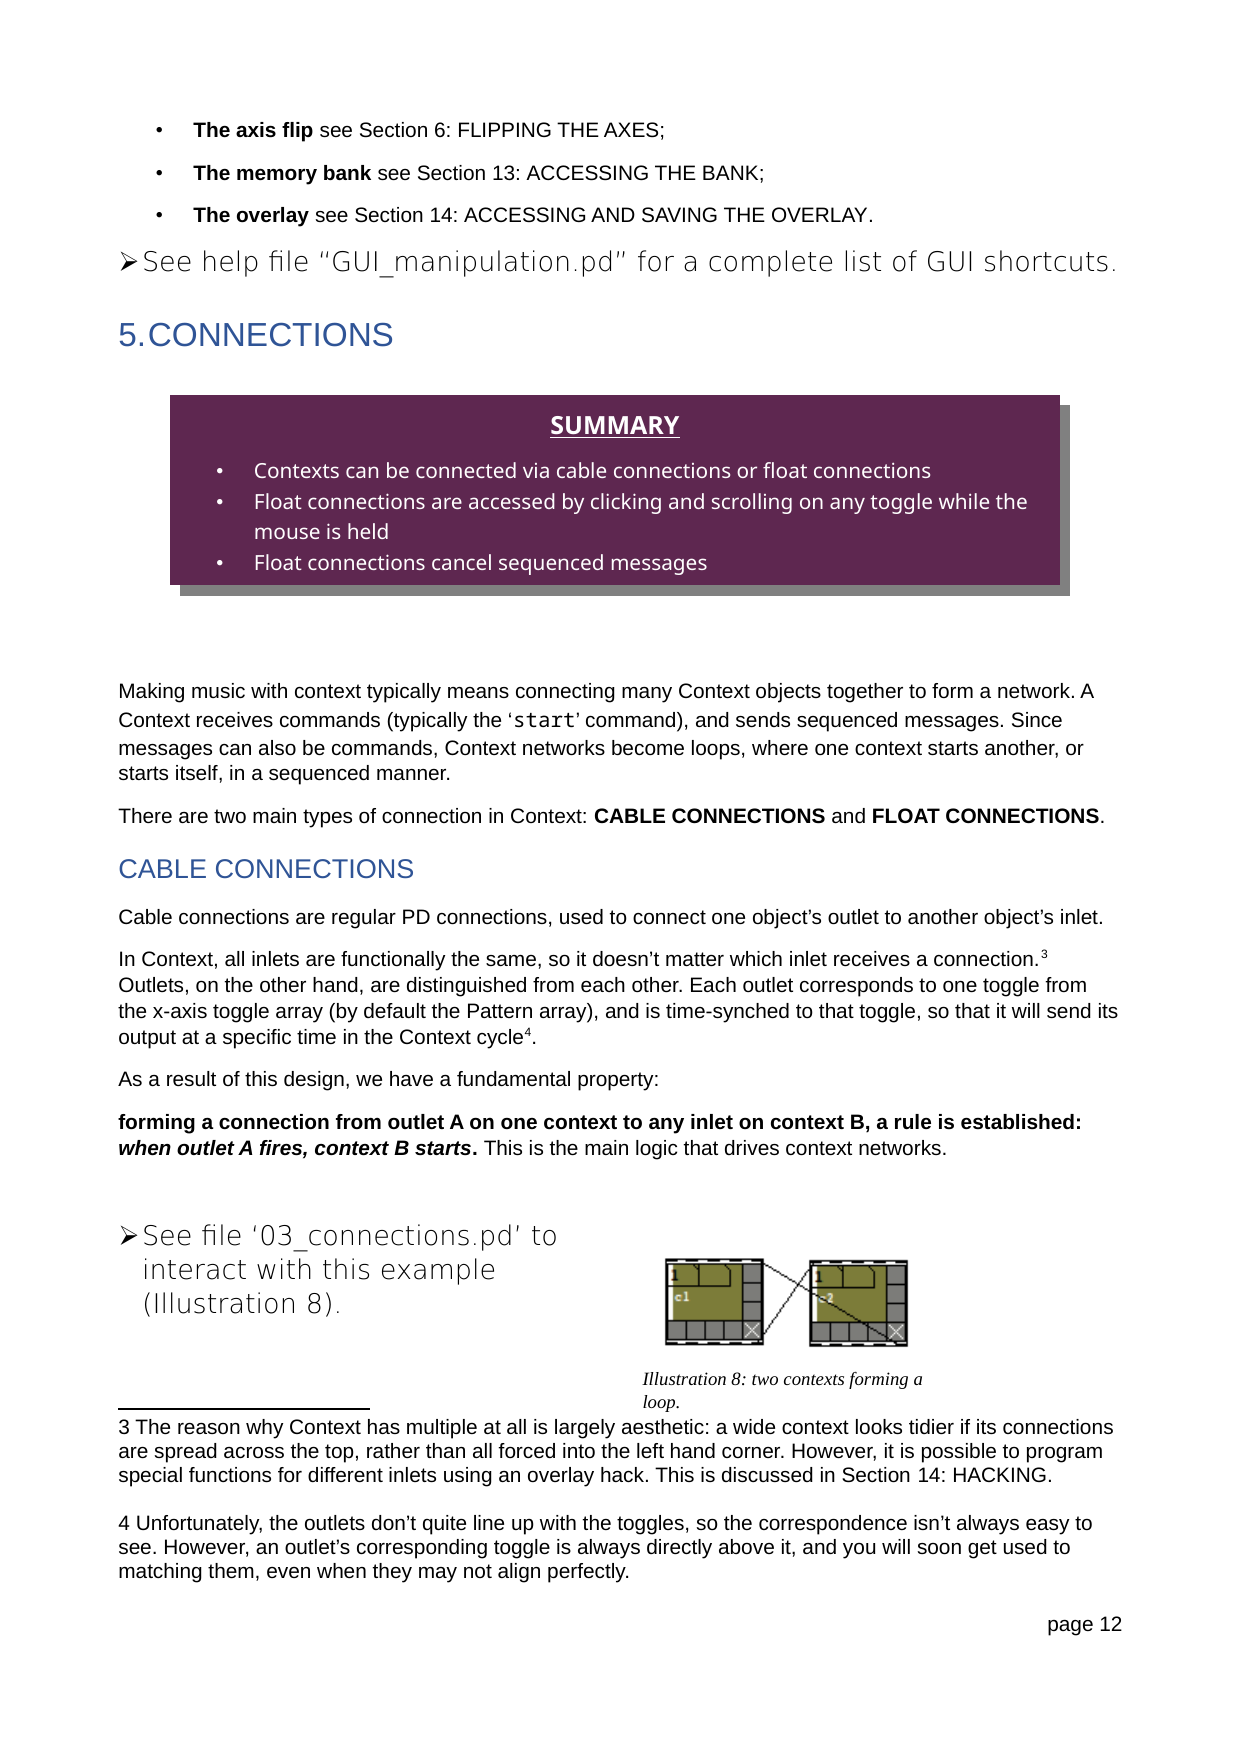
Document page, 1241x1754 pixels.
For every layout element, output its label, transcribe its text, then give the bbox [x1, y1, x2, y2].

picture [642, 1244, 941, 1366]
text Unfortunately, the outlets don’t quite line up with the toggles, so the correspondence isn’t always easy to see. However, an outlet’s corresponding toggle is always directly above it, and you will soon get used to matching them, even when they may not align perfectly. [118, 1511, 1122, 1582]
list The overlay see Section 14: ACCESSING AND SAVING THE OVERLAY. [156, 203, 1122, 227]
text Making music with context typically means connecting many Context objects together to form a network. A Context receives commands (typically the ‘start’ command), and sends sequenced messages. Since messages can also be commands, Context networks become loops, where one context starts another, or starts itself, in a sequenced manner. [118, 679, 1122, 785]
list The axis flip see Section 6: FLIPPING THE AXES; [156, 118, 1122, 142]
list See help file “GUI_manipulation.pd” for a complete list of GUI shortcuts. [118, 246, 1122, 277]
text As a result of this design, we have a fundamental property: [118, 1067, 1122, 1091]
list Float connections cancel sequenced messages [216, 548, 1051, 577]
subtitle CABLE CONNECTIONS [118, 853, 1122, 884]
list Float connections are accessed by clicking and scrolling on any toggle while the mouse is held [216, 487, 1051, 546]
text The reason why Context has multiple at all is largely aesthetic: a wide context looks tidier if its connections are spread across the top, rather than all forced into the left hand corner. However, it is possible to program special functions for different inlets using an overlay hack. This is discussed in Section 14: HACKING. [118, 1415, 1122, 1487]
list Contexts can be connected via cable connections or float connections [216, 456, 1051, 485]
list The memory bank see Section 13: ACCESSING THE BANK; [156, 161, 1122, 185]
list Illustration 8: two contexts forming a loop. [642, 1366, 941, 1412]
list See file ‘03_connections.pd’ to interact with this example (Illustration 8). [118, 1221, 1122, 1244]
text There are two main types of connection in Context: CABLE CONNECTIONS and FLOAT CONNECTIONS. [118, 804, 1122, 828]
subtitle SUMMARY [179, 408, 1051, 442]
subtitle CONNECTIONS [118, 315, 1122, 354]
text In Context, all inlets are functionally the same, so it doesn’t matter which inlet receives a connection. Outlets, on the other hand, are distinguished from each other. Each outlet corresponds to one toggle from the x-axis toggle array (by default the Pattern array), and is time-synched to that toggle, so that it will send its output at a specific time in the Context cycle. [118, 947, 1122, 1049]
text Cable connections are regular PD connections, used to connect one object’s outlet to another object’s inlet. [118, 905, 1122, 929]
text forming a connection from outlet A on one context to any inlet on context B, a rule is established: when outlet A fires, context B starts. This is the main logic that drives context networks. [118, 1110, 1122, 1159]
